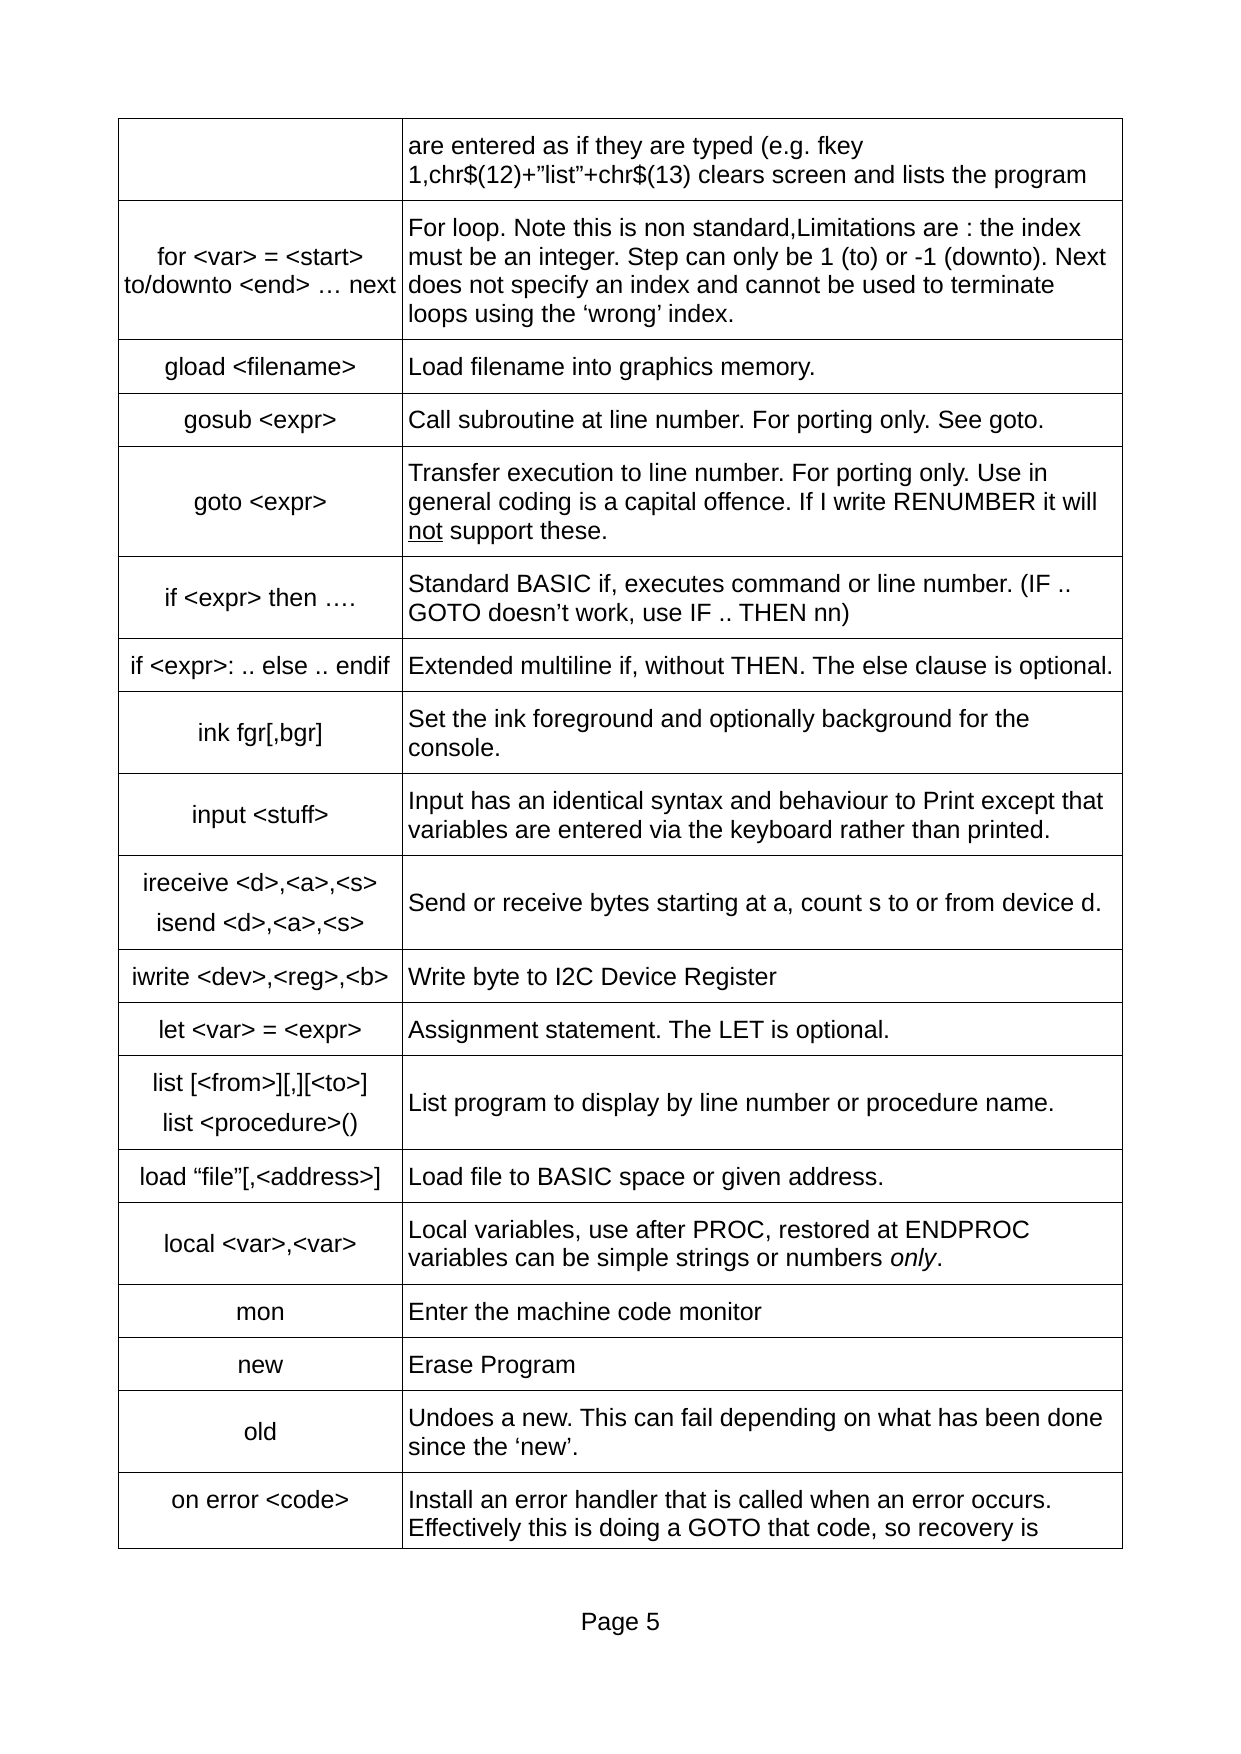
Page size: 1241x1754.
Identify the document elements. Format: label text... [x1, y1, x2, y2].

table_cell List program to display by line number or procedure name. [403, 1056, 1122, 1149]
table_cell Call subroutine at line number. For porting only. See goto. [403, 394, 1122, 446]
table_cell Erase Program [403, 1338, 1122, 1390]
table_cell Input has an identical syntax and behaviour to Print except that variables are entered via the keyboard rather than printed. [403, 774, 1122, 855]
table_cell List [<from>][,][<to>] list <procedure>() [119, 1056, 402, 1149]
table_cell Load file to BASIC space or given address. [403, 1150, 1122, 1202]
table_cell Local variables, use after PROC, restored at ENDPROC variables can be simple strings or numbers only. [403, 1203, 1122, 1284]
table_cell Extended multiline if, without THEN. The else clause is optional. [403, 639, 1122, 691]
table_cell Ink fgr[,bgr] [119, 692, 402, 773]
table_cell Goto <expr> [119, 447, 402, 556]
table_cell For loop. Note this is non standard,Limitations are : the index must be an integer. Step can only be 1 (to) or -1 (downto). Next does not specify an index and cannot be used to terminate loops using the ‘wrong’ index. [403, 201, 1122, 339]
table_cell If <expr> then …. [119, 557, 402, 638]
table_cell Iwrite <dev>,<reg>,<b> [119, 950, 402, 1002]
table_cell [119, 119, 402, 200]
table_cell Send or receive bytes starting at a, count s to or from device d. [403, 856, 1122, 949]
table_cell Write byte to I2C Device Register [403, 950, 1122, 1002]
table_cell Assignment statement. The LET is optional. [403, 1003, 1122, 1055]
table_cell Local <var>,<var> [119, 1203, 402, 1284]
table_cell Load “file”[,<address>] [119, 1150, 402, 1202]
table_cell new [119, 1338, 402, 1390]
table_cell If <expr>: .. else .. endif [119, 639, 402, 691]
table_cell Input <stuff> [119, 774, 402, 855]
table_cell Gosub <expr> [119, 394, 402, 446]
table_cell are entered as if they are typed (e.g. fkey 1,chr$(12)+”list”+chr$(13) clears screen and lists the program [403, 119, 1122, 200]
table_cell Let <var> = <expr> [119, 1003, 402, 1055]
table_cell ireceive <d>,<a>,<s> isend <d>,<a>,<s> [119, 856, 402, 949]
table_cell On error <code> [119, 1473, 402, 1548]
table_cell Enter the machine code monitor [403, 1285, 1122, 1337]
table_cell For <var> = <start> to/downto <end> … next [119, 201, 402, 339]
table_cell Gload <filename> [119, 340, 402, 392]
table_cell Install an error handler that is called when an error occurs. Effectively this is doing a GOTO that code, so recovery is [403, 1473, 1122, 1548]
table_cell Old [119, 1391, 402, 1472]
table_cell Load filename into graphics memory. [403, 340, 1122, 392]
table_cell Transfer execution to line number. For porting only. Use in general coding is a capital offence. If I write RENUMBER it will not support these. [403, 447, 1122, 556]
table_cell Set the ink foreground and optionally background for the console. [403, 692, 1122, 773]
table_cell Mon [119, 1285, 402, 1337]
table_cell Undoes a new. This can fail depending on what has been done since the ‘new’. [403, 1391, 1122, 1472]
table_cell Standard BASIC if, executes command or line number. (IF .. GOTO doesn’t work, use IF .. THEN nn) [403, 557, 1122, 638]
